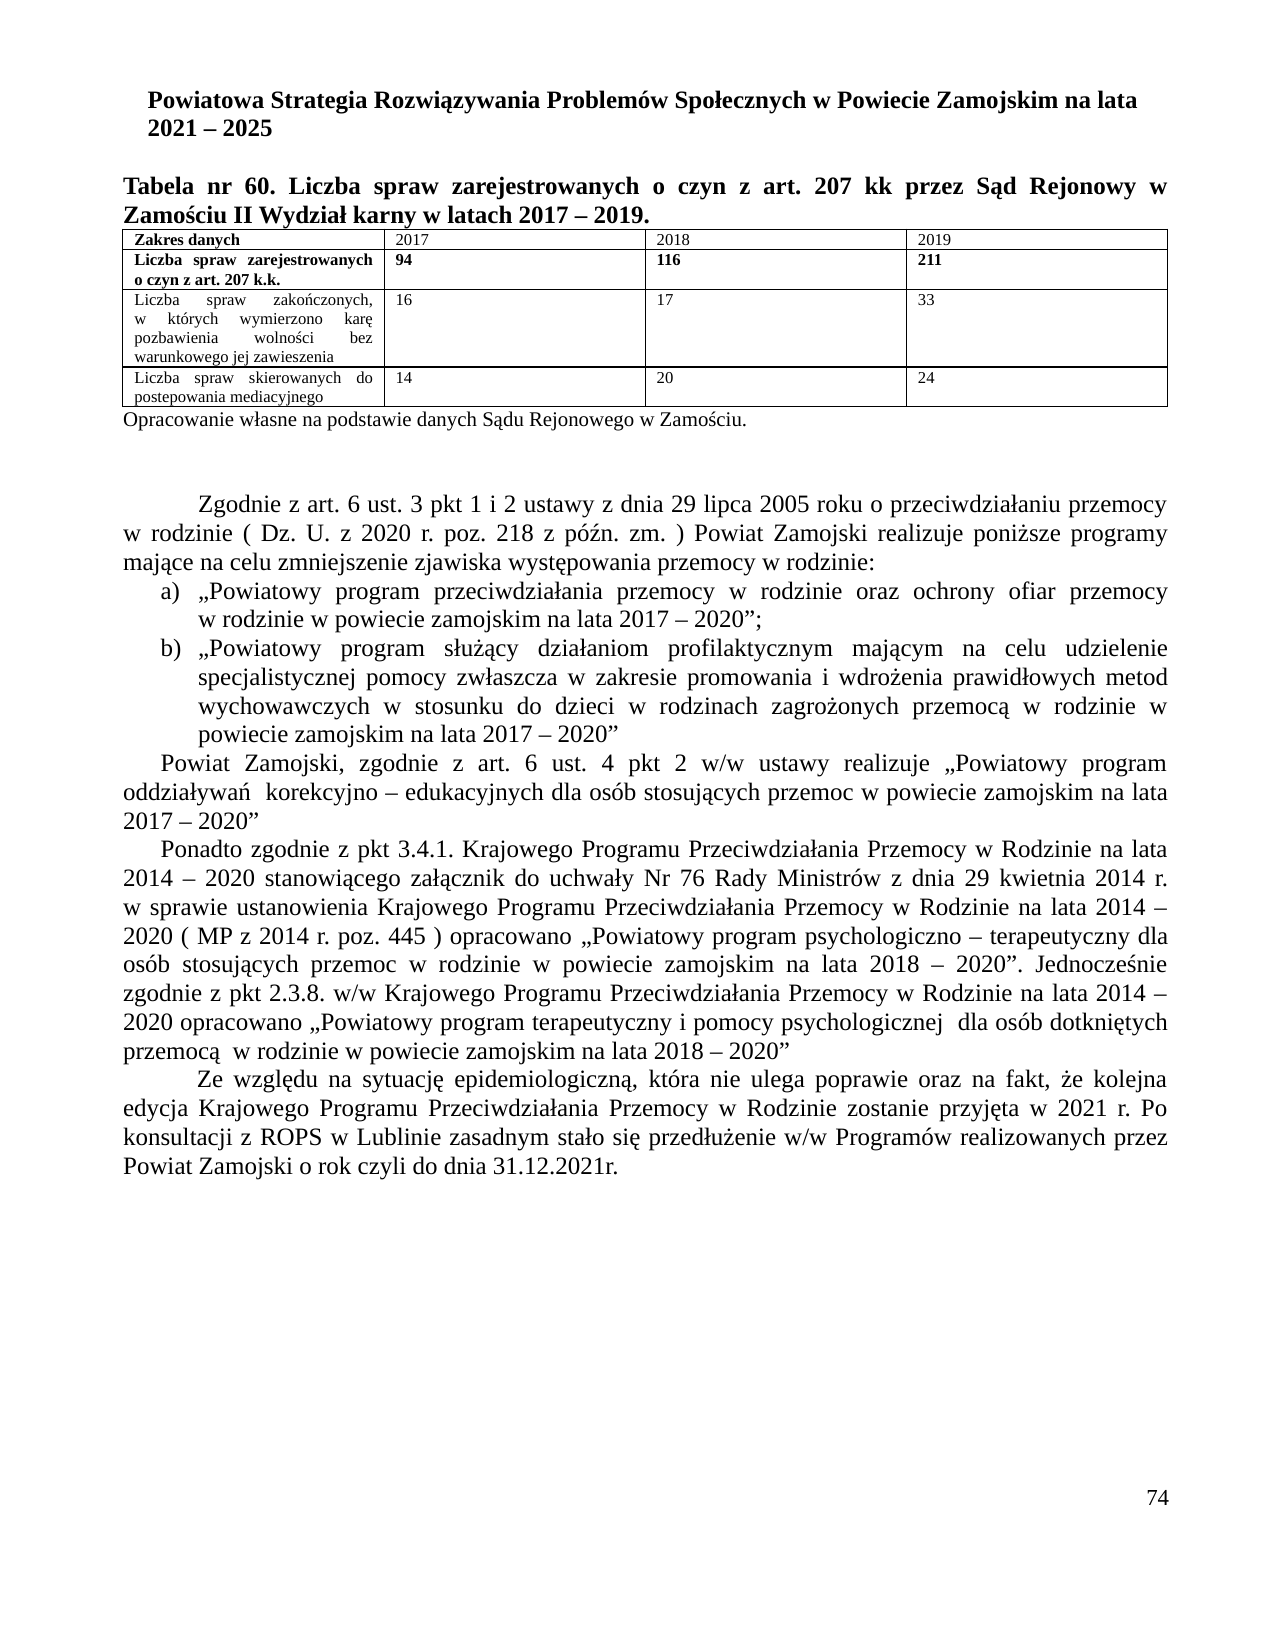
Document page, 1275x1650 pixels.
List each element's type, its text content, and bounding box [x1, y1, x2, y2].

list Ze względu na sytuację epidemiologiczną, która nie ulega poprawie oraz na fakt, że kolejna edycja Krajowego Programu Przeciwdziałania Przemocy w Rodzinie zostanie przyjęta w 2021 r. Po konsultacji z ROPS w Lublinie zasadnym stało się przedłużenie w/w Programów realizowanych przez Powiat Zamojski o rok czyli do dnia 31.12.2021r. [123, 1064, 1169, 1179]
text Powiat Zamojski, zgodnie z art. 6 ust. 4 pkt 2 w/w ustawy realizuje „Powiatowy program oddziaływań korekcyjno – edukacyjnych dla osób stosujących przemoc w powiecie zamojskim na lata 2017 – 2020” [123, 748, 1169, 834]
table_cell 16 [385, 290, 645, 366]
text Zgodnie z art. 6 ust. 3 pkt 1 i 2 ustawy z dnia 29 lipca 2005 roku o przeciwdziałaniu przemocy w rodzinie ( Dz. U. z 2020 r. poz. 218 z późn. zm. ) Powiat Zamojski realizuje poniższe programy mające na celu zmniejszenie zjawiska występowania przemocy w rodzinie: [123, 489, 1169, 576]
table_cell 14 [385, 368, 645, 406]
table_cell 94 [385, 250, 645, 288]
table_cell Liczba spraw zakończonych, w których wymierzono karę pozbawienia wolności bez warunkowego jej zawieszenia [123, 290, 384, 366]
table_cell 116 [646, 250, 906, 288]
table_cell Liczba spraw skierowanych do postepowania mediacyjnego [123, 368, 384, 406]
list „Powiatowy program przeciwdziałania przemocy w rodzinie oraz ochrony ofiar przemocy w rodzinie w powiecie zamojskim na lata 2017 – 2020”; [160, 576, 1169, 633]
table_cell 33 [907, 290, 1167, 366]
text Opracowanie własne na podstawie danych Sądu Rejonowego w Zamościu. [123, 407, 1169, 431]
table_header 2018 [646, 230, 906, 249]
text Tabela nr 60. Liczba spraw zarejestrowanych o czyn z art. 207 kk przez Sąd Rejonowy w Zamościu II Wydział karny w latach 2017 – 2019. [123, 171, 1169, 228]
table_header 2017 [385, 230, 645, 249]
list „Powiatowy program służący działaniom profilaktycznym mającym na celu udzielenie specjalistycznej pomocy zwłaszcza w zakresie promowania i wdrożenia prawidłowych metod wychowawczych w stosunku do dzieci w rodzinach zagrożonych przemocą w rodzinie w powiecie zamojskim na lata 2017 – 2020” [160, 633, 1169, 748]
table_header 2019 [907, 230, 1167, 249]
table_cell Liczba spraw zarejestrowanych o czyn z art. 207 k.k. [123, 250, 384, 288]
table_cell 17 [646, 290, 906, 366]
table_cell 20 [646, 368, 906, 406]
table_header Zakres danych [123, 230, 384, 249]
text Ponadto zgodnie z pkt 3.4.1. Krajowego Programu Przeciwdziałania Przemocy w Rodzinie na lata 2014 – 2020 stanowiącego załącznik do uchwały Nr 76 Rady Ministrów z dnia 29 kwietnia 2014 r. w sprawie ustanowienia Krajowego Programu Przeciwdziałania Przemocy w Rodzinie na lata 2014 – 2020 ( MP z 2014 r. poz. 445 ) opracowano „Powiatowy program psychologiczno – terapeutyczny dla osób stosujących przemoc w rodzinie w powiecie zamojskim na lata 2018 – 2020”. Jednocześnie zgodnie z pkt 2.3.8. w/w Krajowego Programu Przeciwdziałania Przemocy w Rodzinie na lata 2014 – 2020 opracowano „Powiatowy program terapeutyczny i pomocy psychologicznej dla osób dotkniętych przemocą w rodzinie w powiecie zamojskim na lata 2018 – 2020” [123, 834, 1169, 1064]
table_cell 24 [907, 368, 1167, 406]
table_cell 211 [907, 250, 1167, 288]
